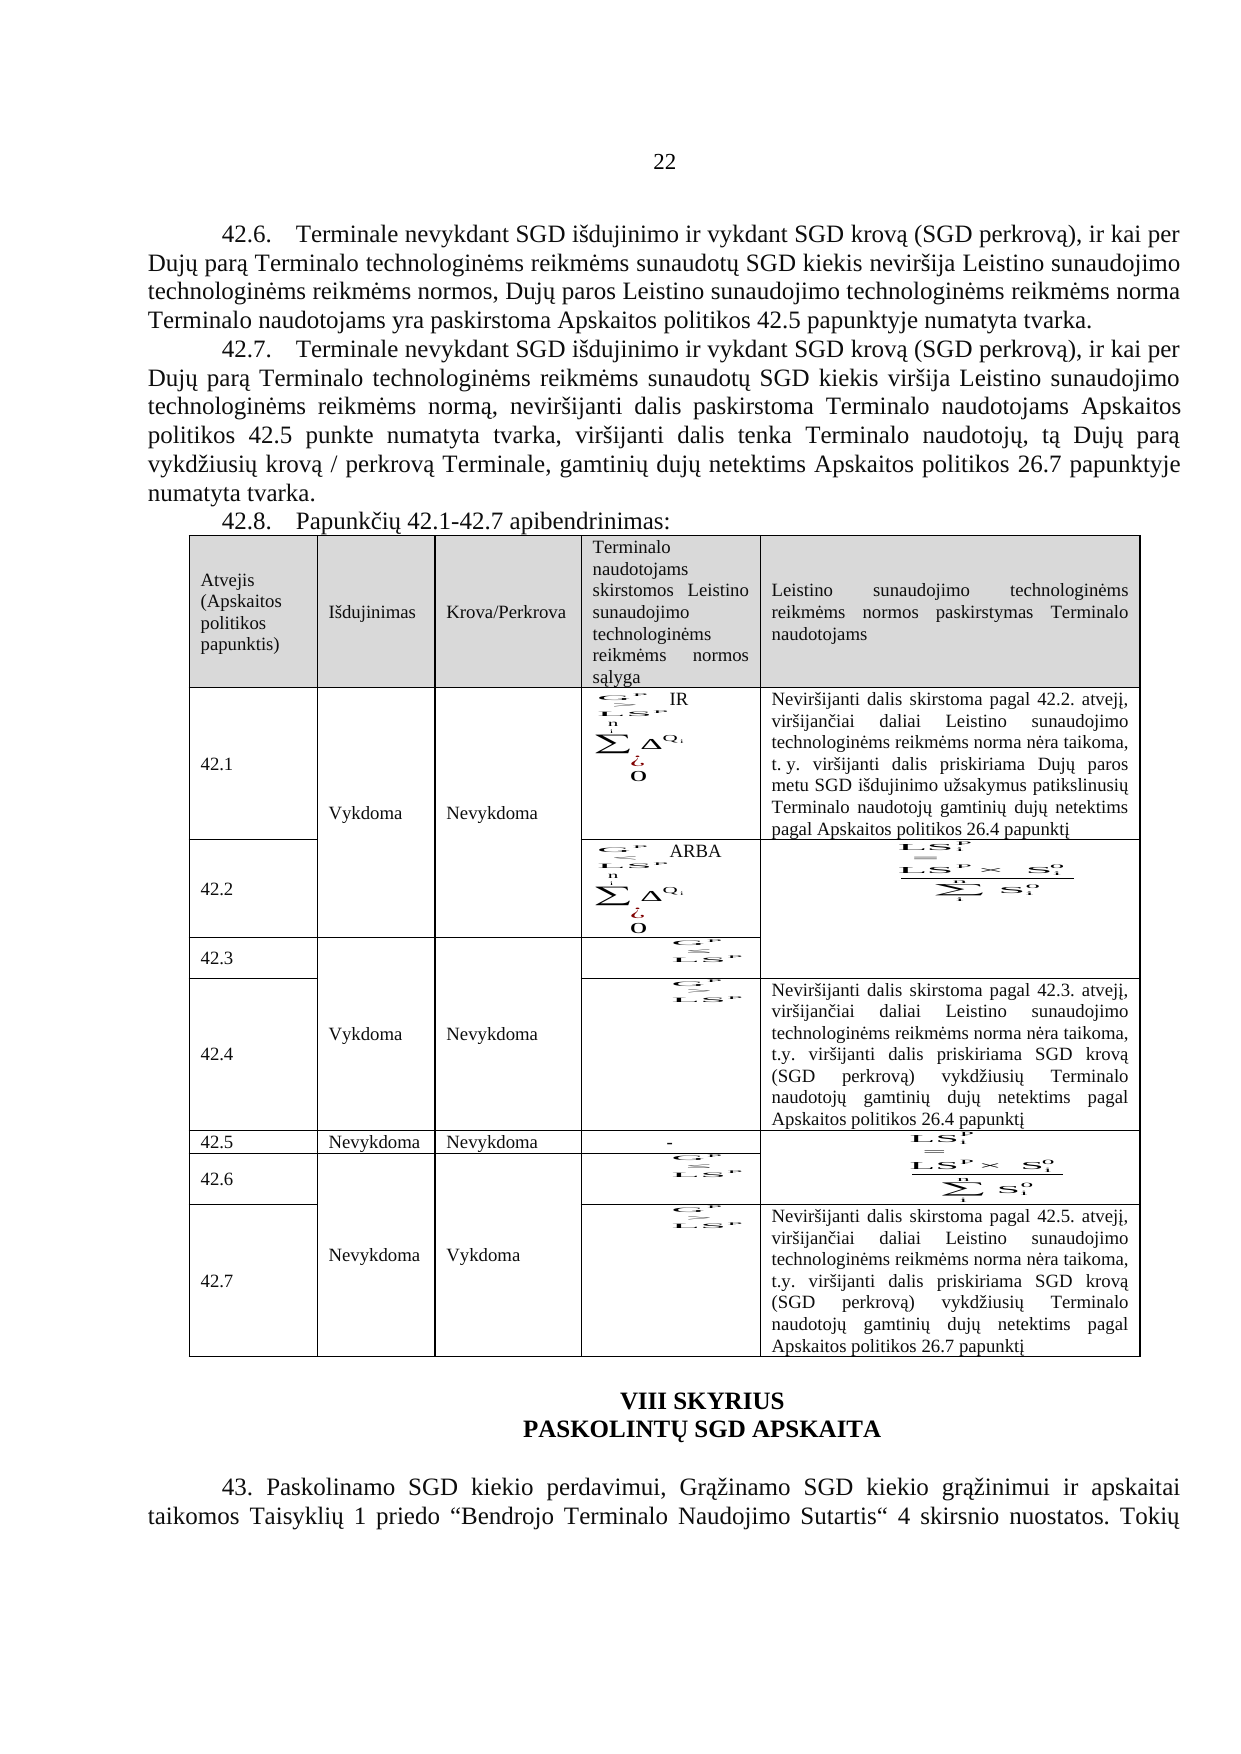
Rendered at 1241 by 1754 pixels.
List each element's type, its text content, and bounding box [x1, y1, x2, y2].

table_cell 42.7 [190, 1205, 317, 1356]
text PASKOLINTŲ SGD APSKAITA [223, 1414, 1181, 1443]
table_cell Vykdoma [318, 688, 434, 937]
table_cell Vykdoma [436, 1154, 581, 1356]
table_cell 42.6 [190, 1154, 317, 1204]
table_header Krova/Perkrova [436, 536, 581, 687]
table_cell 42.5 [190, 1131, 317, 1152]
table_cell Neviršijanti dalis skirstoma pagal 42.5. atvejį, viršijančiai daliai Leistino sunaudojimo technologinėms reikmėms norma nėra taikoma, t.y. viršijanti dalis priskiriama SGD krovą (SGD perkrovą) vykdžiusių Terminalo naudotojų gamtinių dujų netektims pagal Apskaitos politikos 26.7 papunktį [761, 1205, 1139, 1356]
text 43. Paskolinamo SGD kiekio perdavimui, Grąžinamo SGD kiekio grąžinimui ir apskaitai taikomos Taisyklių 1 priedo “Bendrojo Terminalo Naudojimo Sutartis“ 4 skirsnio nuostatos. Tokių [148, 1472, 1181, 1529]
table_cell [582, 938, 760, 978]
table_cell Neviršijanti dalis skirstoma pagal 42.3. atvejį, viršijančiai daliai Leistino sunaudojimo technologinėms reikmėms norma nėra taikoma, t.y. viršijanti dalis priskiriama SGD krovą (SGD perkrovą) vykdžiusių Terminalo naudotojų gamtinių dujų netektims pagal Apskaitos politikos 26.4 papunktį [761, 979, 1139, 1129]
table_cell IR [582, 688, 760, 839]
table_cell Nevykdoma [436, 938, 581, 1129]
table_cell ARBA [582, 840, 760, 937]
table_cell 42.3 [190, 938, 317, 978]
table_cell - [582, 1131, 760, 1152]
table_cell Nevykdoma [436, 688, 581, 937]
table_cell Neviršijanti dalis skirstoma pagal 42.2. atvejį, viršijančiai daliai Leistino sunaudojimo technologinėms reikmėms norma nėra taikoma, t. y. viršijanti dalis priskiriama Dujų paros metu SGD išdujinimo užsakymus patikslinusių Terminalo naudotojų gamtinių dujų netektims pagal Apskaitos politikos 26.4 papunktį [761, 688, 1139, 839]
text 42.8. Papunkčių 42.1-42.7 apibendrinimas: [148, 506, 1181, 535]
text 42.7. Terminale nevykdant SGD išdujinimo ir vykdant SGD krovą (SGD perkrovą), ir kai per Dujų parą Terminalo technologinėms reikmėms sunaudotų SGD kiekis viršija Leistino sunaudojimo technologinėms reikmėms normą, neviršijanti dalis paskirstoma Terminalo naudotojams Apskaitos politikos 42.5 punkte numatyta tvarka, viršijanti dalis tenka Terminalo naudotojų, tą Dujų parą vykdžiusių krovą / perkrovą Terminale, gamtinių dujų netektims Apskaitos politikos 26.7 papunktyje numatyta tvarka. [148, 334, 1181, 506]
table_cell Nevykdoma [318, 1154, 434, 1356]
table_cell Nevykdoma [318, 1131, 434, 1152]
table_cell [761, 1131, 1139, 1204]
table_cell [761, 840, 1139, 978]
text 42.6. Terminale nevykdant SGD išdujinimo ir vykdant SGD krovą (SGD perkrovą), ir kai per Dujų parą Terminalo technologinėms reikmėms sunaudotų SGD kiekis neviršija Leistino sunaudojimo technologinėms reikmėms normos, Dujų paros Leistino sunaudojimo technologinėms reikmėms norma Terminalo naudotojams yra paskirstoma Apskaitos politikos 42.5 papunktyje numatyta tvarka. [148, 219, 1181, 334]
table_cell [582, 1154, 760, 1204]
table_cell [582, 1205, 760, 1356]
table_header Terminalo naudotojams skirstomos Leistino sunaudojimo technologinėms reikmėms normos sąlyga [582, 536, 760, 687]
table_cell 42.2 [190, 840, 317, 937]
table_header Leistino sunaudojimo technologinėms reikmėms normos paskirstymas Terminalo naudotojams [761, 536, 1139, 687]
table_cell 42.1 [190, 688, 317, 839]
table_cell 42.4 [190, 979, 317, 1129]
table_cell Nevykdoma [436, 1131, 581, 1152]
table_cell Vykdoma [318, 938, 434, 1129]
text VIII SKYRIUS [223, 1386, 1181, 1414]
table_cell [582, 979, 760, 1129]
table_header Atvejis (Apskaitos politikos papunktis) [190, 536, 317, 687]
table_header Išdujinimas [318, 536, 434, 687]
